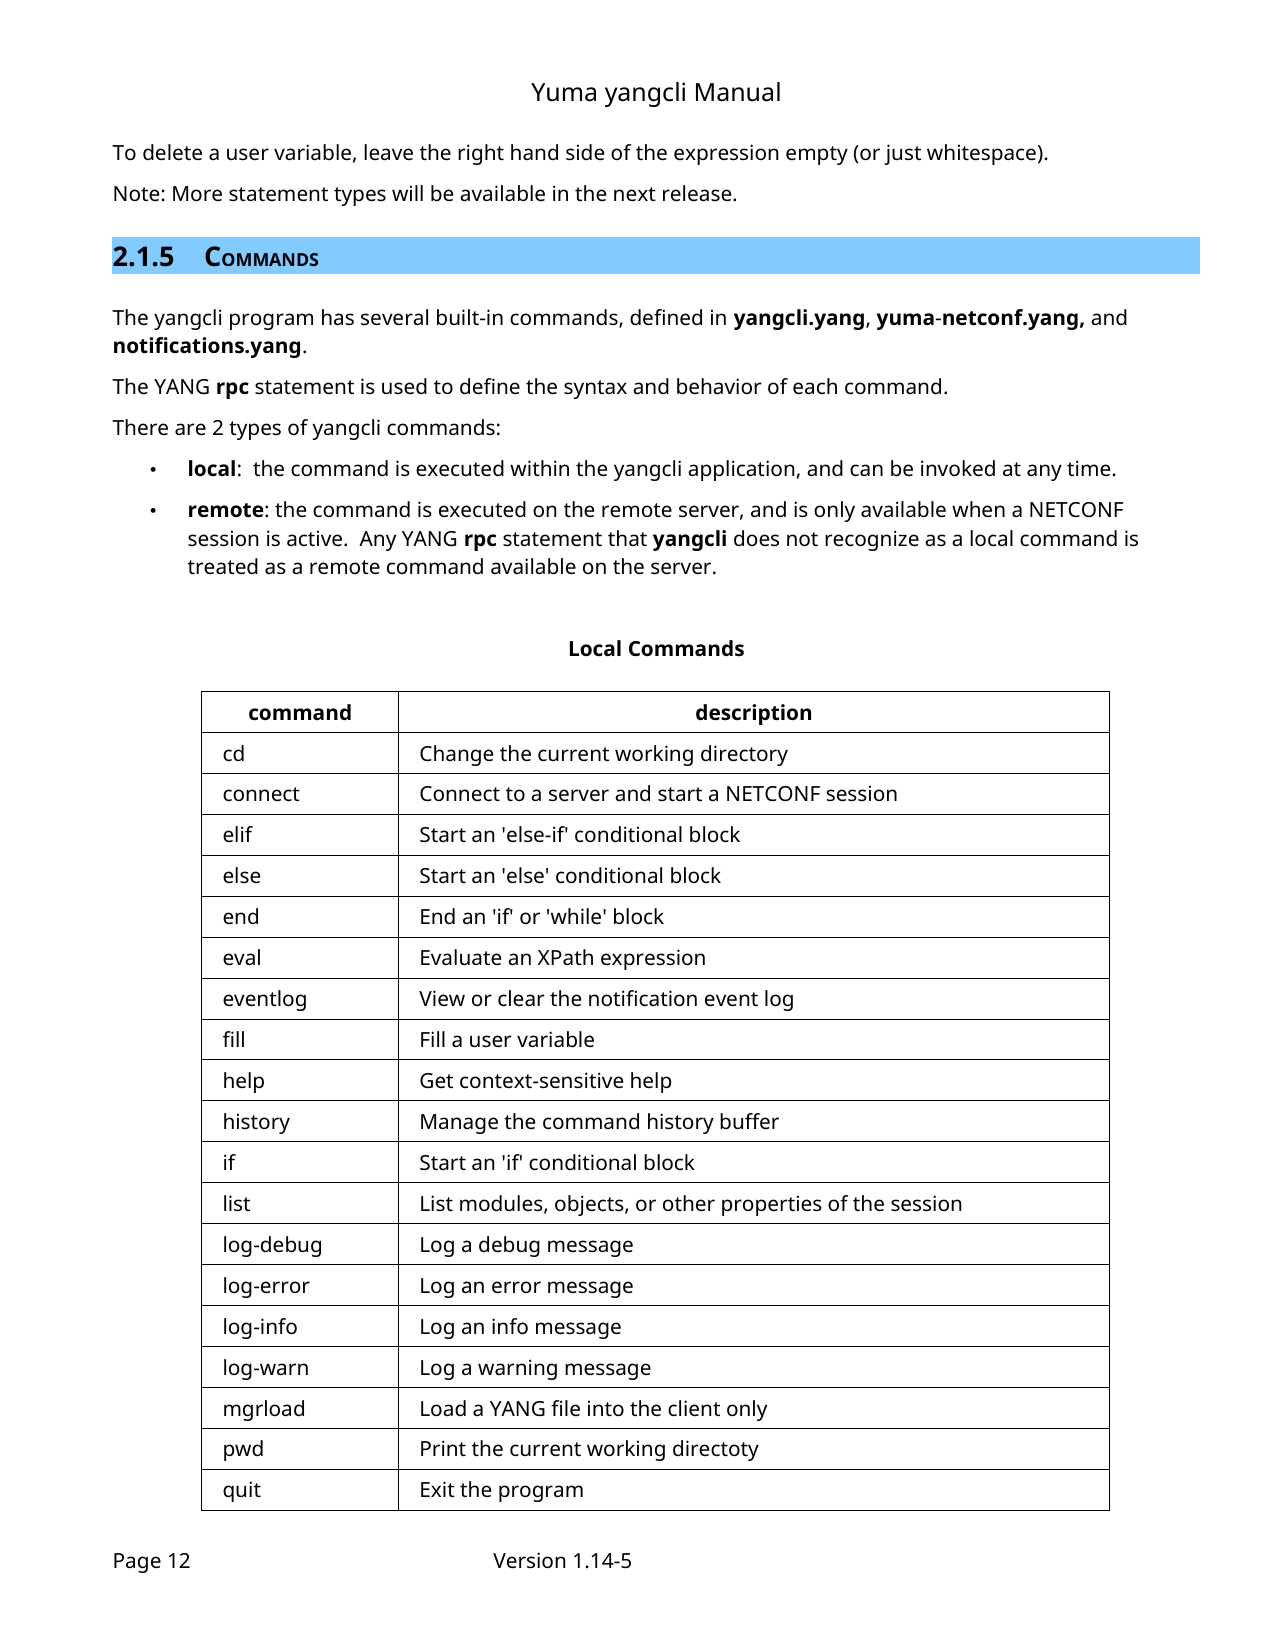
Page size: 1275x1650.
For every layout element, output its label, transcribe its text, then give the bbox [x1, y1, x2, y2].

table_cell connect [202, 774, 398, 814]
subtitle Local Commands [127, 634, 1185, 662]
table_cell help [202, 1060, 398, 1100]
table_header description [399, 692, 1109, 732]
table_cell Connect to a server and start a NETCONF session [399, 774, 1109, 814]
table_cell log-error [202, 1265, 398, 1305]
table_cell Print the current working directoty [399, 1429, 1109, 1469]
text Note: More statement types will be available in the next release. [112, 179, 1200, 208]
table_cell list [202, 1183, 398, 1223]
table_cell mgrload [202, 1388, 398, 1428]
table_cell Change the current working directory [399, 733, 1109, 773]
table_cell if [202, 1142, 398, 1182]
table_cell log-debug [202, 1224, 398, 1264]
table_cell history [202, 1101, 398, 1141]
table_cell Load a YANG file into the client only [399, 1388, 1109, 1428]
table_cell Start an 'if' conditional block [399, 1142, 1109, 1182]
table_cell quit [202, 1470, 398, 1510]
text There are 2 types of yangcli commands: [112, 413, 1200, 442]
table_cell Log a debug message [399, 1224, 1109, 1264]
table_cell log-warn [202, 1347, 398, 1387]
table_cell Log an info message [399, 1306, 1109, 1346]
table_cell elif [202, 815, 398, 855]
text The yangcli program has several built-in commands, defined in yangcli.yang, yuma-netconf.yang, and notifications.yang. [112, 303, 1200, 360]
subtitle Commands [112, 237, 1200, 274]
table_cell Fill a user variable [399, 1020, 1109, 1059]
table_cell pwd [202, 1429, 398, 1469]
text The YANG rpc statement is used to define the syntax and behavior of each command. [112, 372, 1200, 401]
table_cell Get context-sensitive help [399, 1060, 1109, 1100]
list remote: the command is executed on the remote server, and is only available when a NETCONF session is active. Any YANG rpc statement that yangcli does not recognize as a local command is treated as a remote command available on the server. [150, 495, 1200, 581]
table_cell fill [202, 1020, 398, 1059]
table_cell View or clear the notification event log [399, 979, 1109, 1018]
table_cell Manage the command history buffer [399, 1101, 1109, 1141]
table_cell Exit the program [399, 1470, 1109, 1510]
table_cell else [202, 856, 398, 896]
table_cell End an 'if' or 'while' block [399, 897, 1109, 937]
table_cell eventlog [202, 979, 398, 1018]
table_cell log-info [202, 1306, 398, 1346]
table_header command [202, 692, 398, 732]
table_cell Start an 'else' conditional block [399, 856, 1109, 896]
table_cell List modules, objects, or other properties of the session [399, 1183, 1109, 1223]
table_cell Log a warning message [399, 1347, 1109, 1387]
table_cell end [202, 897, 398, 937]
table_cell Start an 'else-if' conditional block [399, 815, 1109, 855]
table_cell Log an error message [399, 1265, 1109, 1305]
table_cell cd [202, 733, 398, 773]
table_cell eval [202, 938, 398, 977]
table_cell Evaluate an XPath expression [399, 938, 1109, 977]
list local: the command is executed within the yangcli application, and can be invoked at any time. [150, 454, 1200, 483]
text To delete a user variable, leave the right hand side of the expression empty (or just whitespace). [112, 138, 1200, 167]
